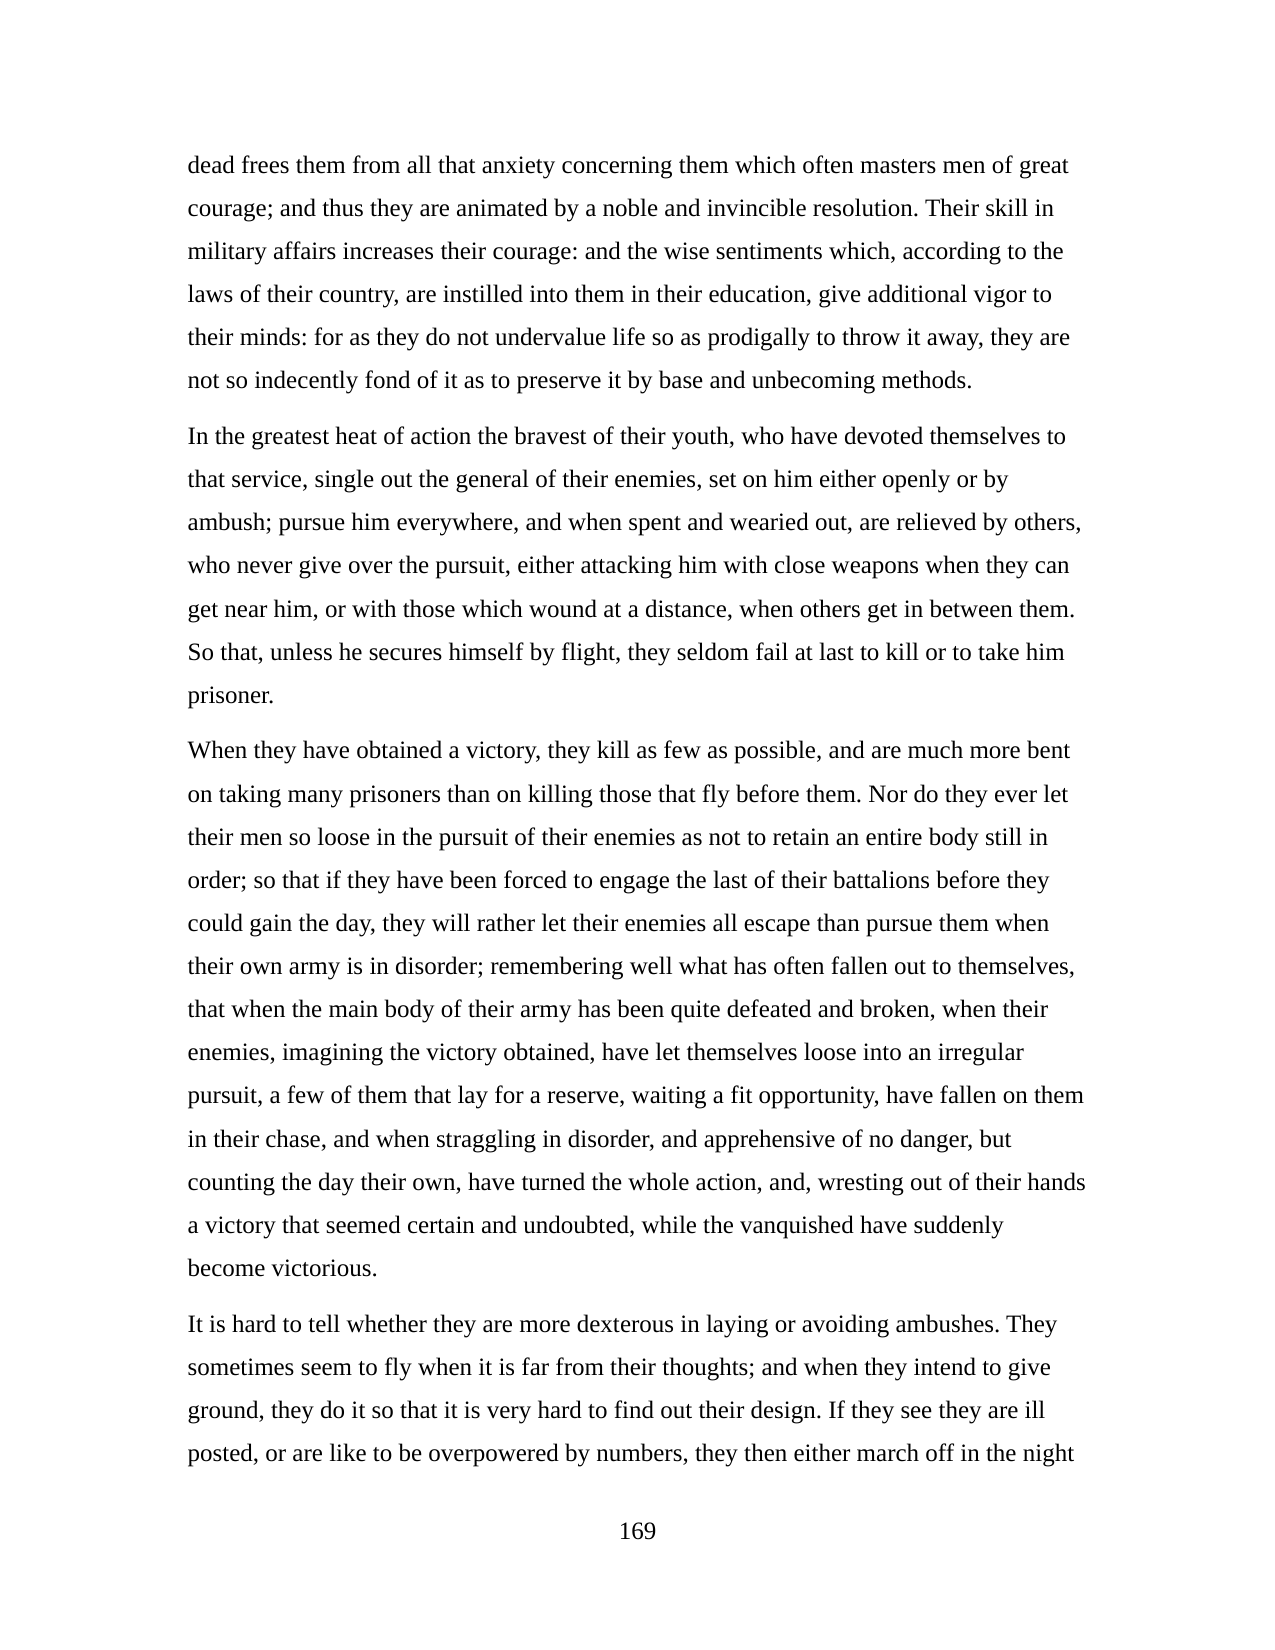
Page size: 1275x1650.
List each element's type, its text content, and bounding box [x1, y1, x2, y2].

text When they have obtained a victory, they kill as few as possible, and are much more bent on taking many prisoners than on killing those that fly before them. Nor do they ever let their men so loose in the pursuit of their enemies as not to retain an entire body still in order; so that if they have been forced to engage the last of their battalions before they could gain the day, they will rather let their enemies all escape than pursue them when their own army is in disorder; remembering well what has often fallen out to themselves, that when the main body of their army has been quite defeated and broken, when their enemies, imagining the victory obtained, have let themselves loose into an irregular pursuit, a few of them that lay for a reserve, waiting a fit opportunity, have fallen on them in their chase, and when straggling in disorder, and apprehensive of no danger, but counting the day their own, have turned the whole action, and, wresting out of their hands a victory that seemed certain and undoubted, while the vanquished have suddenly become victorious. [187, 736, 1087, 1282]
text It is hard to tell whether they are more dexterous in laying or avoiding ambushes. They sometimes seem to fly when it is far from their thoughts; and when they intend to give ground, they do it so that it is very hard to find out their design. If they see they are ill posted, or are like to be overpowered by numbers, they then either march off in the night [187, 1309, 1087, 1467]
text dead frees them from all that anxiety concerning them which often masters men of great courage; and thus they are animated by a noble and invincible resolution. Their skill in military affairs increases their courage: and the wise sentiments which, according to the laws of their country, are instilled into them in their education, give additional vigor to their minds: for as they do not undervalue life so as prodigally to throw it away, they are not so indecently fond of it as to preserve it by base and unbecoming methods. [187, 150, 1087, 394]
text In the greatest heat of action the bravest of their youth, who have devoted themselves to that service, single out the general of their enemies, set on him either openly or by ambush; pursue him everywhere, and when spent and wearied out, are relieved by others, who never give over the pursuit, either attacking him with close weapons when they can get near him, or with those which wound at a distance, when others get in between them. So that, unless he secures himself by flight, they seldom fail at last to kill or to take him prisoner. [187, 421, 1087, 709]
